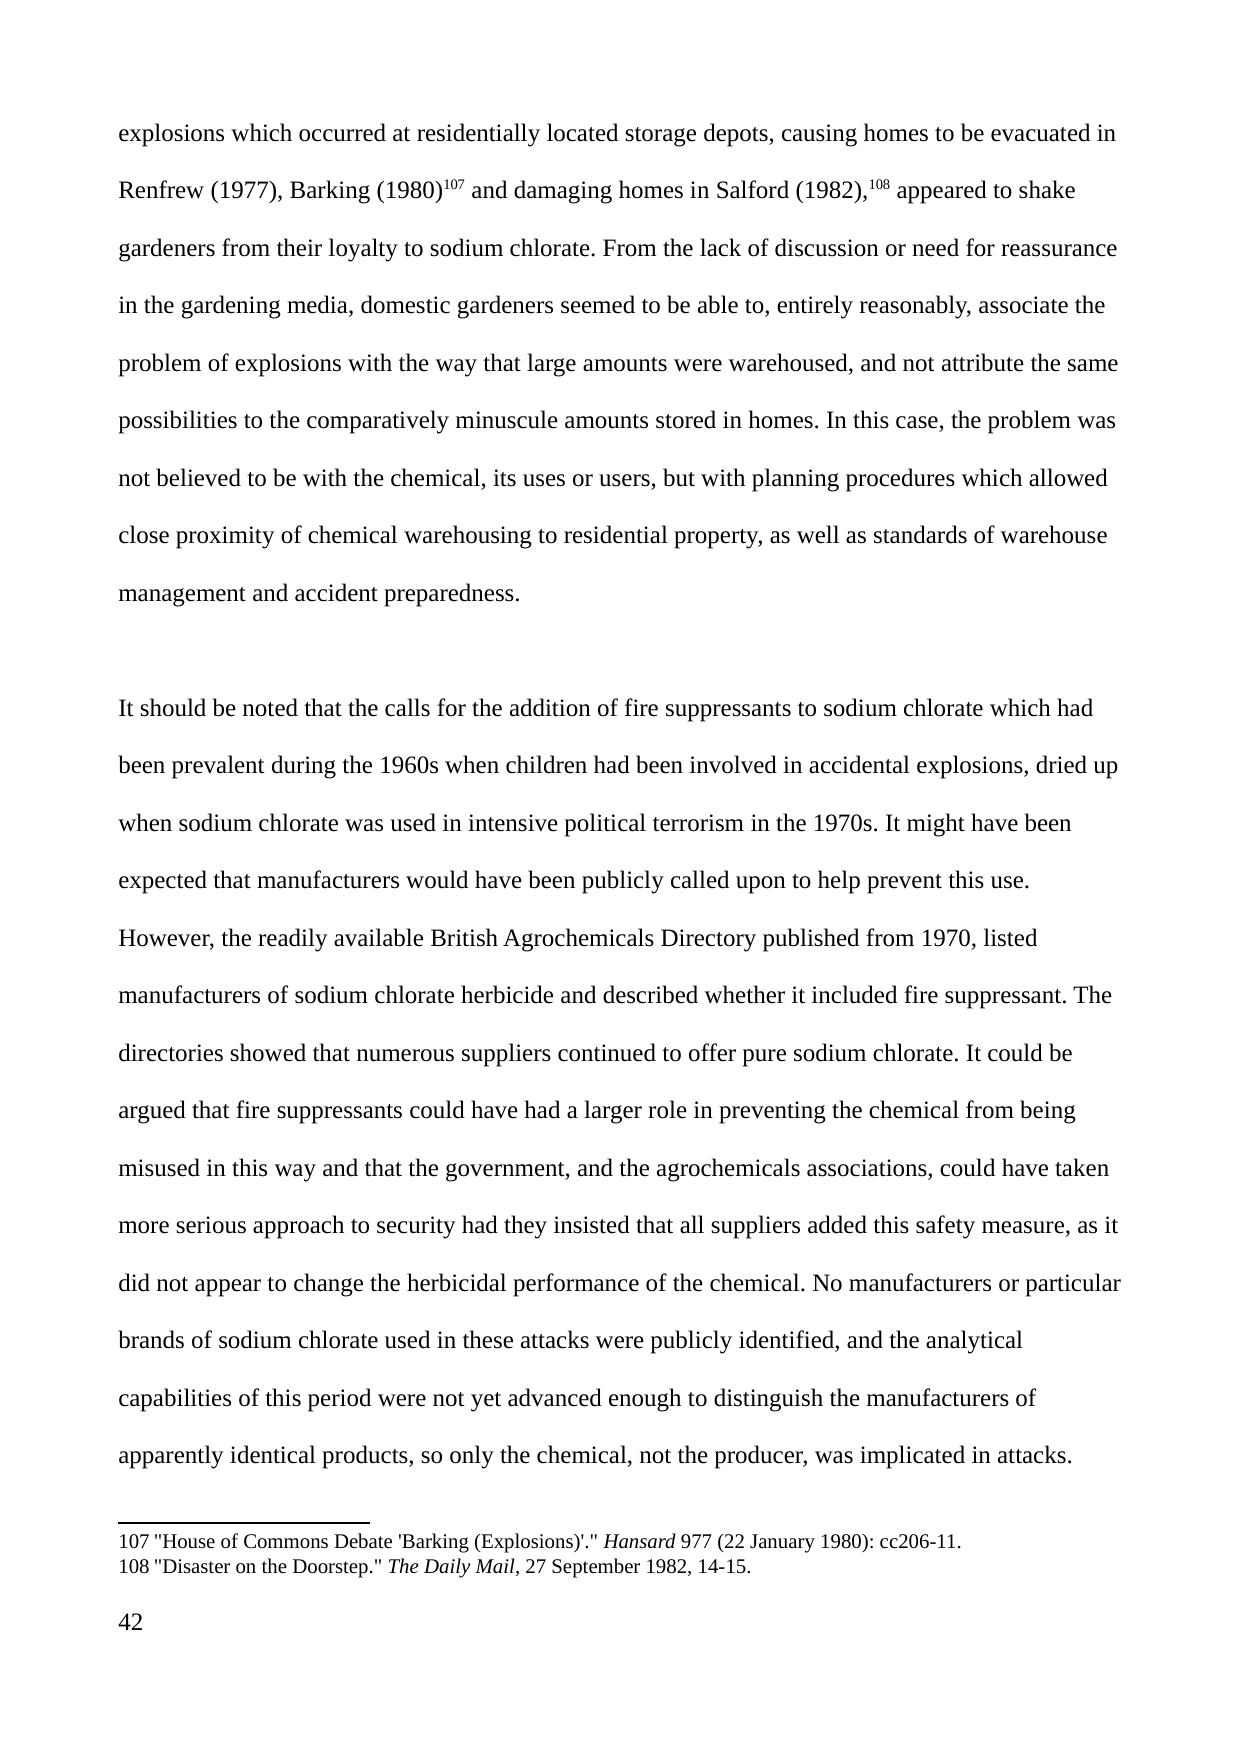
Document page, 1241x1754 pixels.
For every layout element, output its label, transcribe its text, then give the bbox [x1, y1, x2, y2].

text "Disaster on the Doorstep." The Daily Mail, 27 September 1982, 14-15. [118, 1553, 1122, 1578]
text "House of Commons Debate 'Barking (Explosions)'." Hansard 977 (22 January 1980): cc206-11. [118, 1529, 1122, 1553]
text It should be noted that the calls for the addition of fire suppressants to sodium chlorate which had been prevalent during the 1960s when children had been involved in accidental explosions, dried up when sodium chlorate was used in intensive political terrorism in the 1970s. It might have been expected that manufacturers would have been publicly called upon to help prevent this use. However, the readily available British Agrochemicals Directory published from 1970, listed manufacturers of sodium chlorate herbicide and described whether it included fire suppressant. The directories showed that numerous suppliers continued to offer pure sodium chlorate. It could be argued that fire suppressants could have had a larger role in preventing the chemical from being misused in this way and that the government, and the agrochemicals associations, could have taken more serious approach to security had they insisted that all suppliers added this safety measure, as it did not appear to change the herbicidal performance of the chemical. No manufacturers or particular brands of sodium chlorate used in these attacks were publicly identified, and the analytical capabilities of this period were not yet advanced enough to distinguish the manufacturers of apparently identical products, so only the chemical, not the producer, was implicated in attacks. [118, 693, 1122, 1469]
text explosions which occurred at residentially located storage depots, causing homes to be evacuated in Renfrew (1977), Barking (1980) and damaging homes in Salford (1982), appeared to shake gardeners from their loyalty to sodium chlorate. From the lack of discussion or need for reassurance in the gardening media, domestic gardeners seemed to be able to, entirely reasonably, associate the problem of explosions with the way that large amounts were warehoused, and not attribute the same possibilities to the comparatively minuscule amounts stored in homes. In this case, the problem was not believed to be with the chemical, its uses or users, but with planning procedures which allowed close proximity of chemical warehousing to residential property, as well as standards of warehouse management and accident preparedness. [118, 118, 1122, 607]
